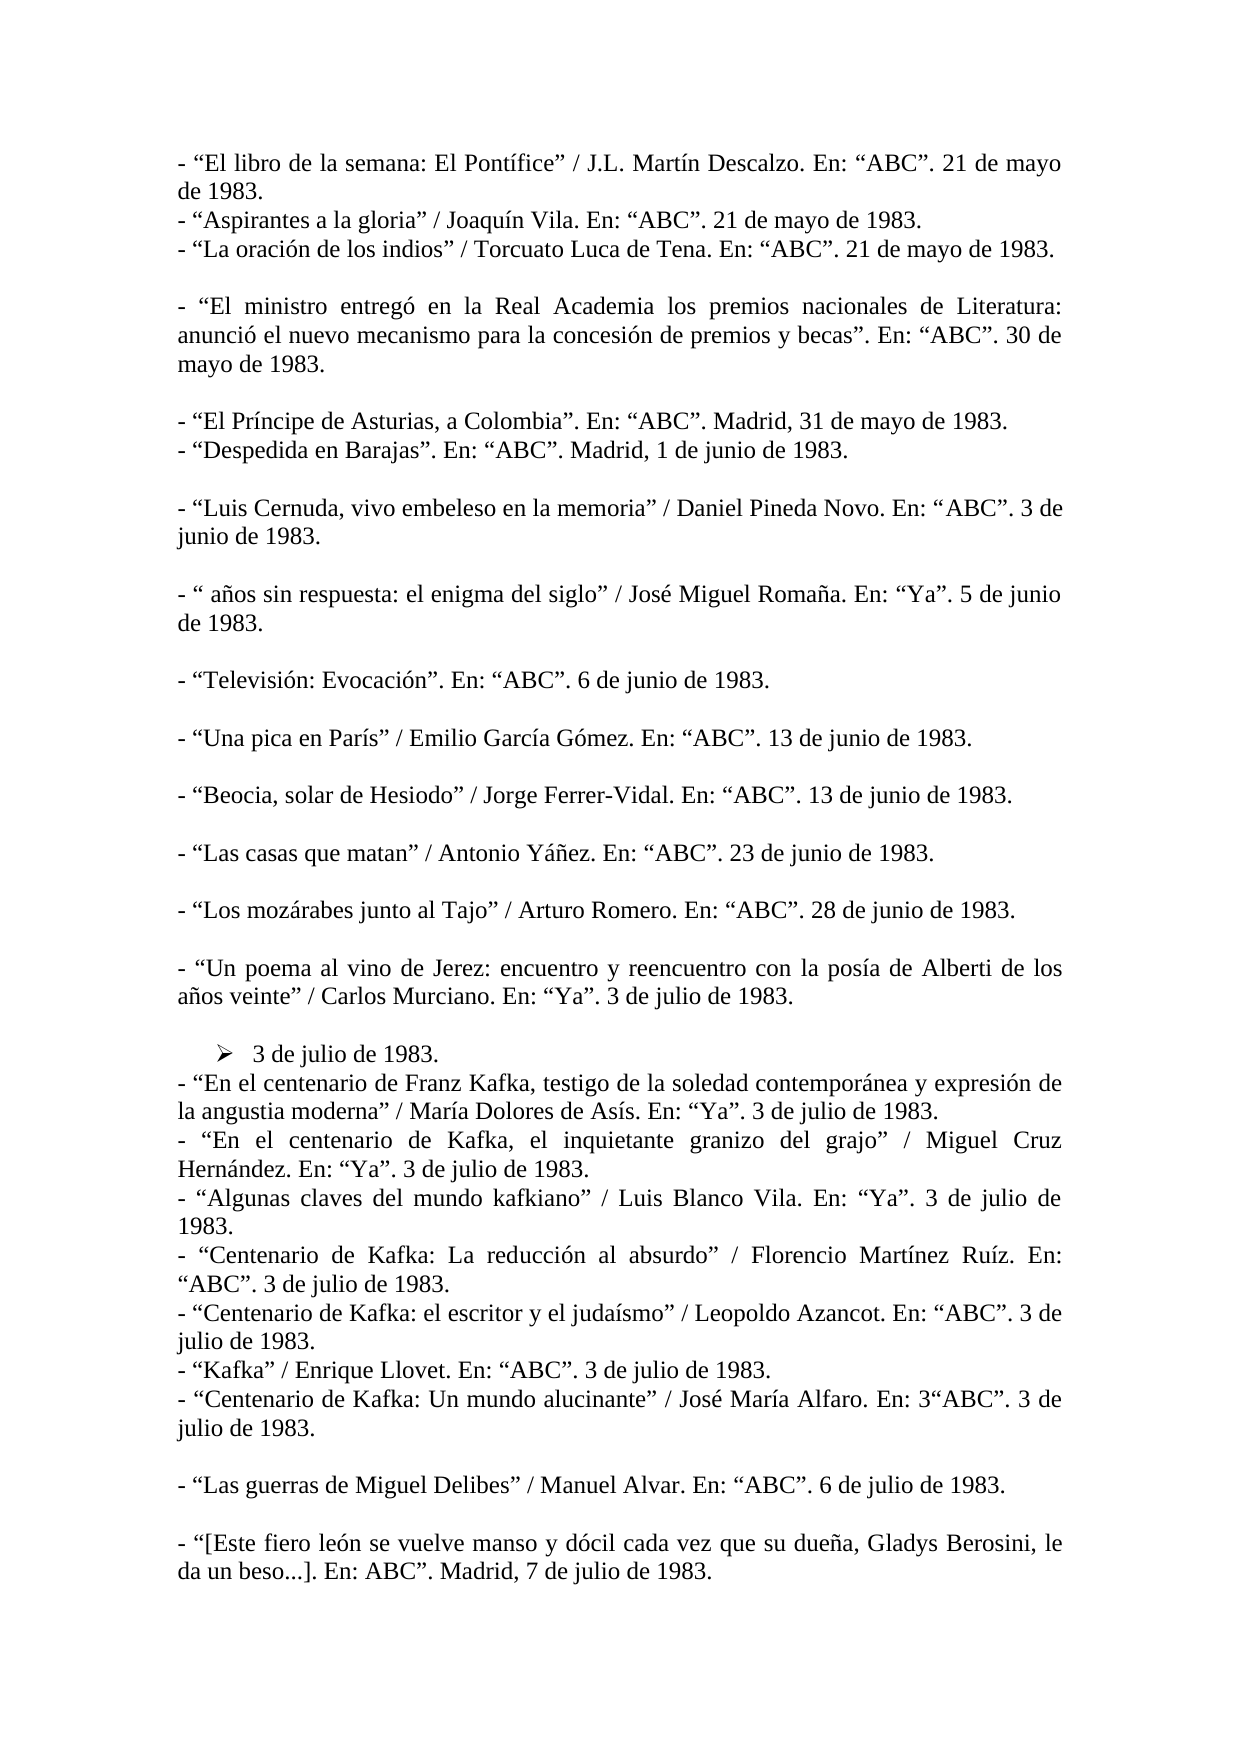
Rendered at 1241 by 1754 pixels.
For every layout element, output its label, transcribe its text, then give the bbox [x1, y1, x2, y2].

text - “Centenario de Kafka: el escritor y el judaísmo” / Leopoldo Azancot. En: “ABC”. 3 de julio de 1983. [177, 1298, 1063, 1355]
text - “Las casas que matan” / Antonio Yáñez. En: “ABC”. 23 de junio de 1983. [177, 838, 1063, 866]
text - “El ministro entregó en la Real Academia los premios nacionales de Literatura: anunció el nuevo mecanismo para la concesión de premios y becas”. En: “ABC”. 30 de mayo de 1983. [177, 291, 1063, 378]
text - “Kafka” / Enrique Llovet. En: “ABC”. 3 de julio de 1983. [177, 1355, 1063, 1384]
text - “ años sin respuesta: el enigma del siglo” / José Miguel Romaña. En: “Ya”. 5 de junio de 1983. [177, 579, 1063, 636]
text - “El Príncipe de Asturias, a Colombia”. En: “ABC”. Madrid, 31 de mayo de 1983. [177, 406, 1063, 435]
text - “Luis Cernuda, vivo embeleso en la memoria” / Daniel Pineda Novo. En: “ABC”. 3 de junio de 1983. [177, 493, 1063, 550]
text - “Aspirantes a la gloria” / Joaquín Vila. En: “ABC”. 21 de mayo de 1983. [177, 205, 1063, 234]
text - “Televisión: Evocación”. En: “ABC”. 6 de junio de 1983. [177, 665, 1063, 694]
text - “Las guerras de Miguel Delibes” / Manuel Alvar. En: “ABC”. 6 de julio de 1983. [177, 1470, 1063, 1499]
text - “Beocia, solar de Hesiodo” / Jorge Ferrer-Vidal. En: “ABC”. 13 de junio de 1983. [177, 780, 1063, 809]
list 3 de julio de 1983. [215, 1039, 1063, 1068]
text - “El libro de la semana: El Pontífice” / J.L. Martín Descalzo. En: “ABC”. 21 de mayo de 1983. [177, 148, 1063, 205]
text - “Los mozárabes junto al Tajo” / Arturo Romero. En: “ABC”. 28 de junio de 1983. [177, 895, 1063, 924]
text - “Centenario de Kafka: La reducción al absurdo” / Florencio Martínez Ruíz. En: “ABC”. 3 de julio de 1983. [177, 1240, 1063, 1298]
text - “[Este fiero león se vuelve manso y dócil cada vez que su dueña, Gladys Berosini, le da un beso...]. En: ABC”. Madrid, 7 de julio de 1983. [177, 1528, 1063, 1585]
text - “Algunas claves del mundo kafkiano” / Luis Blanco Vila. En: “Ya”. 3 de julio de 1983. [177, 1183, 1063, 1240]
text - “Una pica en París” / Emilio García Gómez. En: “ABC”. 13 de junio de 1983. [177, 723, 1063, 751]
text - “Despedida en Barajas”. En: “ABC”. Madrid, 1 de junio de 1983. [177, 435, 1063, 464]
text - “Un poema al vino de Jerez: encuentro y reencuentro con la posía de Alberti de los años veinte” / Carlos Murciano. En: “Ya”. 3 de julio de 1983. [177, 953, 1063, 1010]
text - “Centenario de Kafka: Un mundo alucinante” / José María Alfaro. En: 3“ABC”. 3 de julio de 1983. [177, 1384, 1063, 1441]
text - “La oración de los indios” / Torcuato Luca de Tena. En: “ABC”. 21 de mayo de 1983. [177, 234, 1063, 263]
text - “En el centenario de Kafka, el inquietante granizo del grajo” / Miguel Cruz Hernández. En: “Ya”. 3 de julio de 1983. [177, 1125, 1063, 1183]
text - “En el centenario de Franz Kafka, testigo de la soledad contemporánea y expresión de la angustia moderna” / María Dolores de Asís. En: “Ya”. 3 de julio de 1983. [177, 1068, 1063, 1125]
